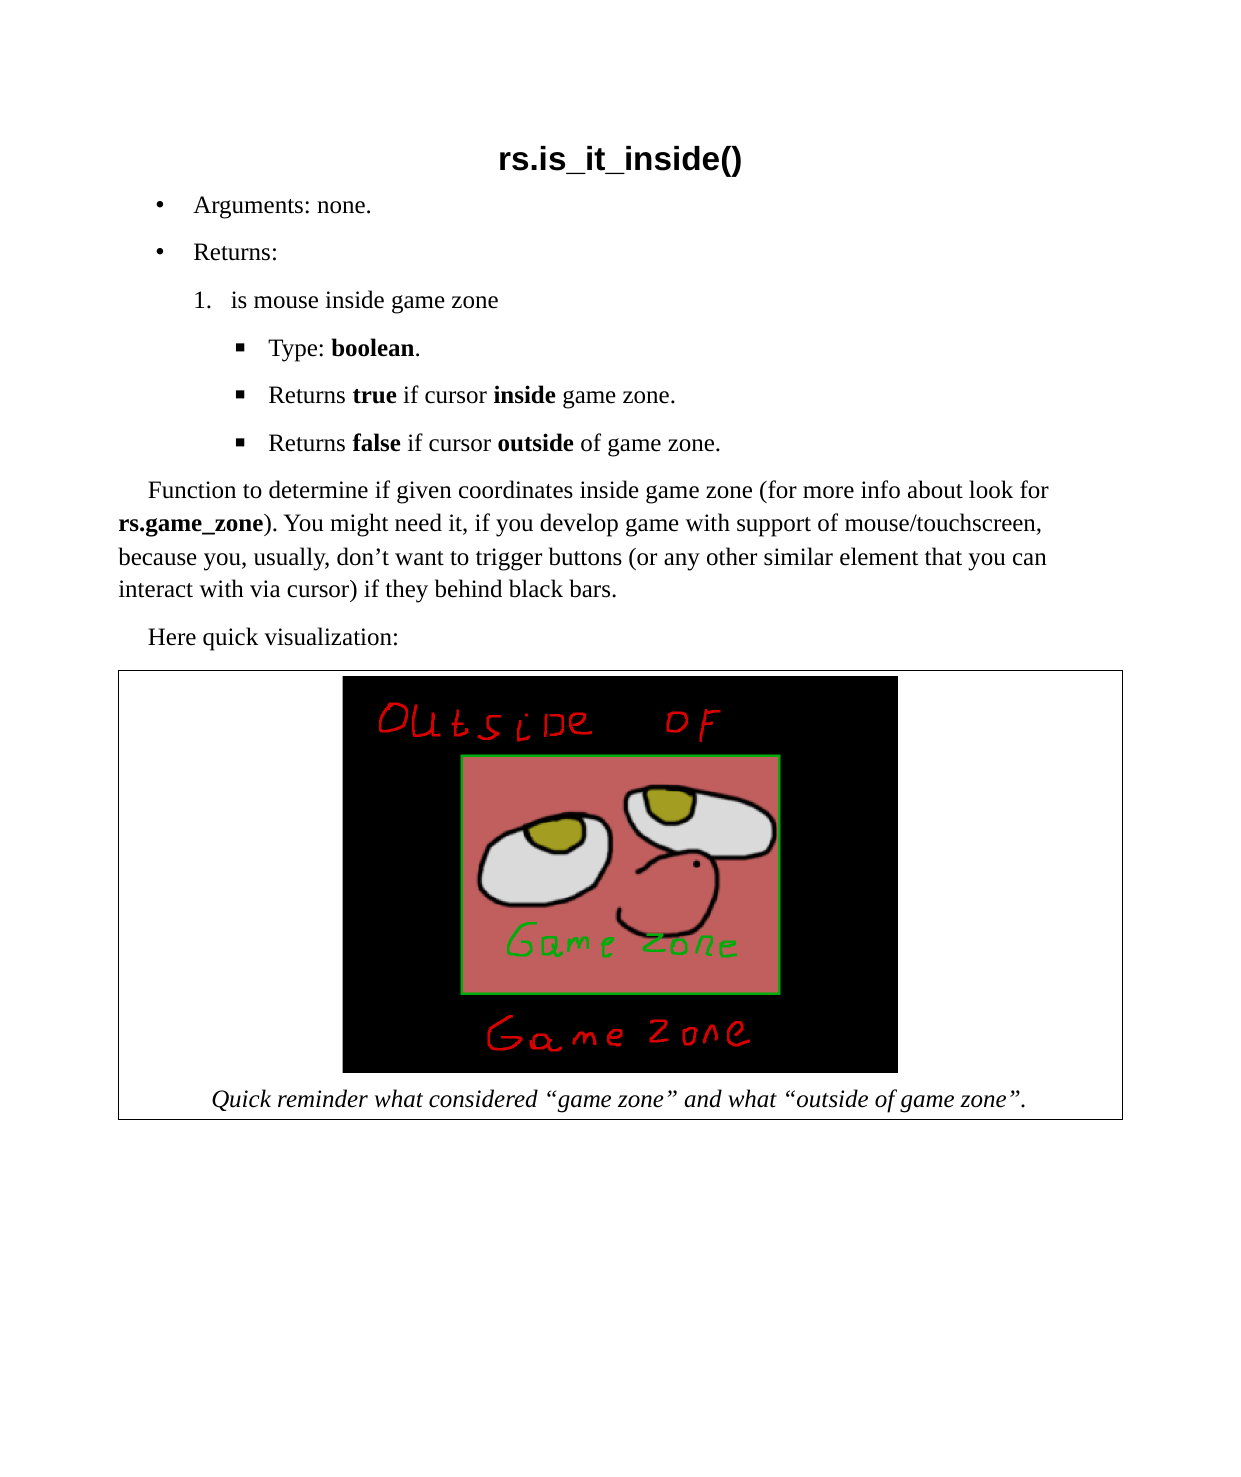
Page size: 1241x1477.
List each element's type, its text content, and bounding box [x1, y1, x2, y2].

table_header [119, 671, 1122, 1078]
subtitle rs.is_it_inside() [118, 139, 1122, 177]
list Returns true if cursor inside game zone. [231, 380, 1122, 409]
list Arguments: none. [156, 190, 1122, 219]
list Returns false if cursor outside of game zone. [231, 428, 1122, 457]
text Function to determine if given coordinates inside game zone (for more info about look for rs.game_zone). You might need it, if you develop game with support of mouse/touchscreen, because you, usually, don’t want to trigger buttons (or any other similar element that you can interact with via cursor) if they behind black bars. [118, 476, 1122, 603]
table_cell Quick reminder what considered “game zone” and what “outside of game zone”. [119, 1078, 1122, 1118]
text Here quick visualization: [118, 622, 1122, 651]
picture [342, 676, 898, 1073]
list is mouse inside game zone [193, 285, 1122, 314]
list Returns: [156, 237, 1122, 266]
list Type: boolean. [231, 333, 1122, 361]
